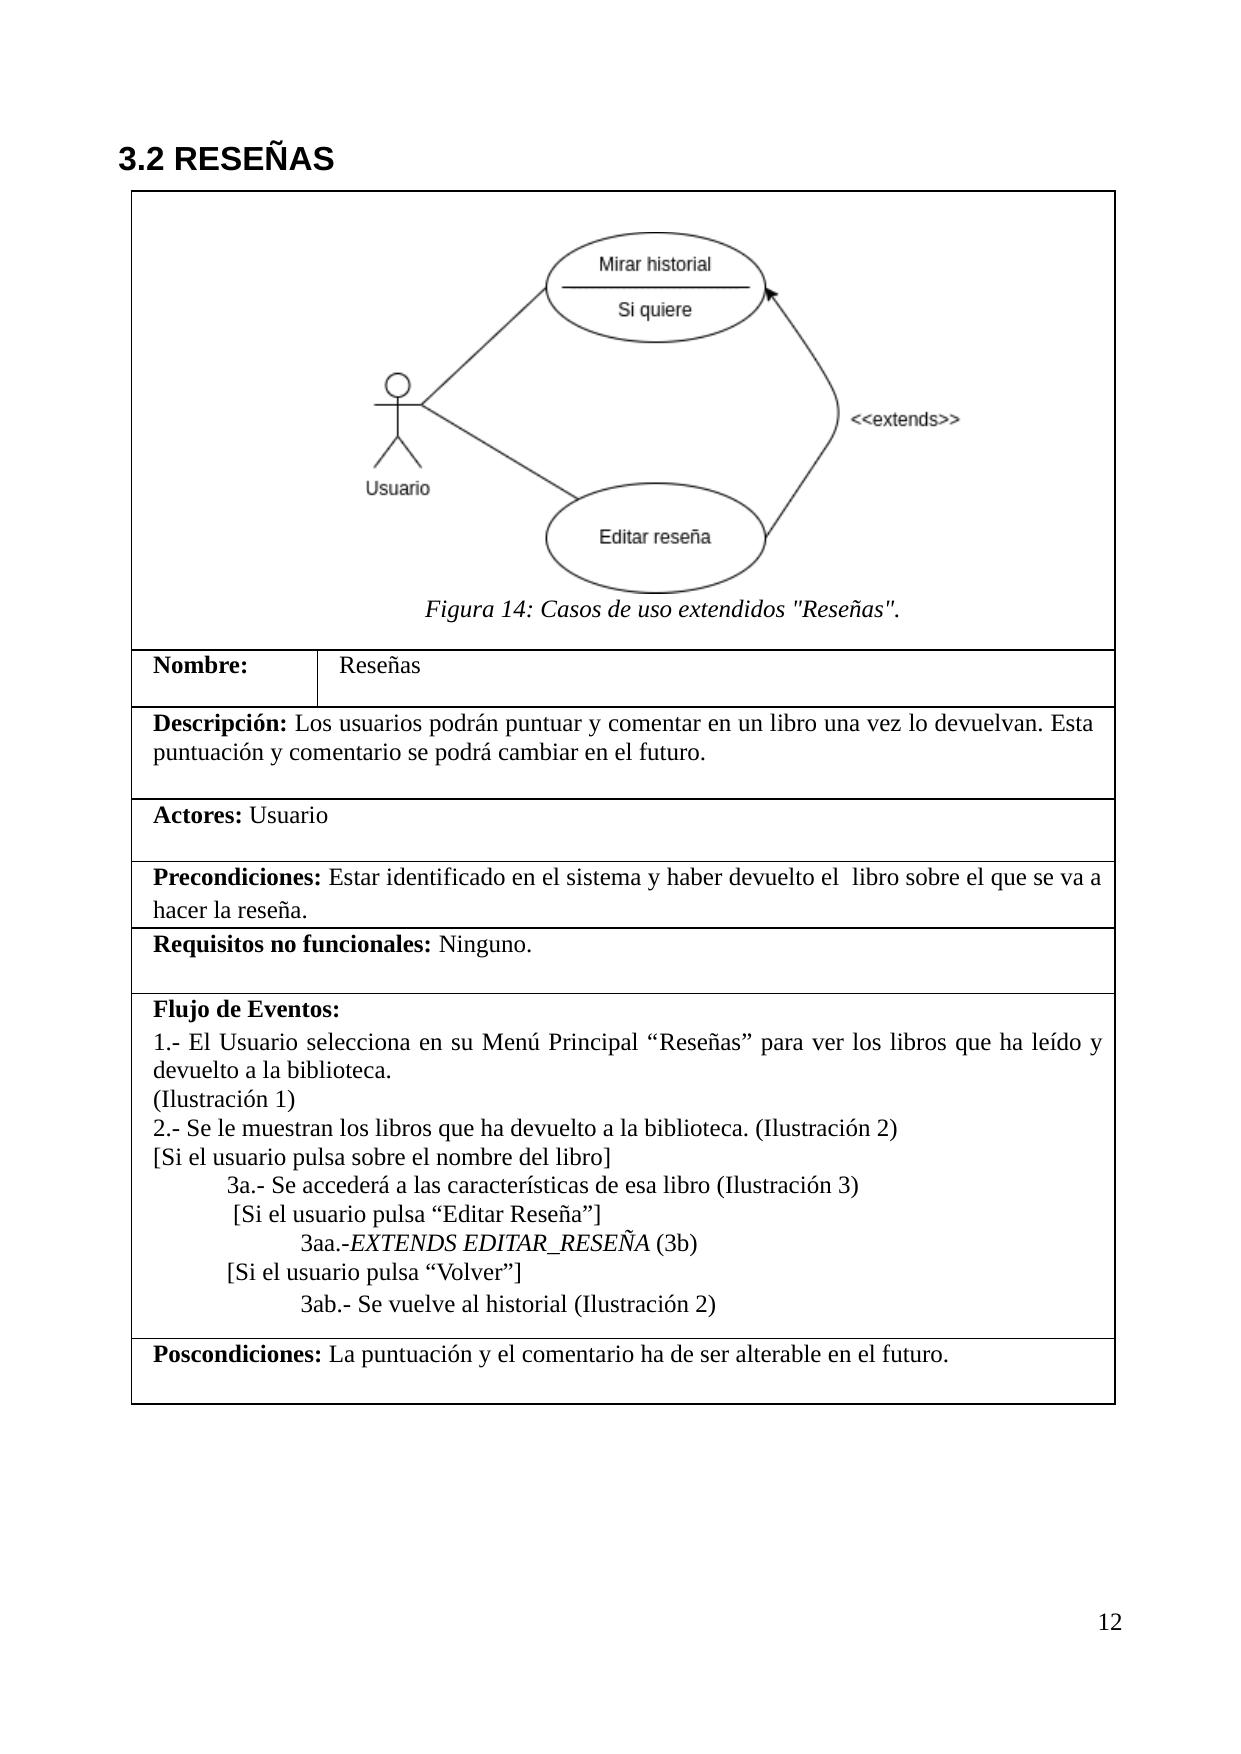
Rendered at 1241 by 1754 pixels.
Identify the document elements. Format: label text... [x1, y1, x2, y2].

table_cell Flujo de Eventos: 1.- El Usuario selecciona en su Menú Principal “Reseñas” para ver los libros que ha leído y devuelto a la biblioteca. (Ilustración 1) 2.- Se le muestran los libros que ha devuelto a la biblioteca. (Ilustración 2) [Si el usuario pulsa sobre el nombre del libro] 3a.- Se accederá a las características de esa libro (Ilustración 3) [Si el usuario pulsa “Editar Reseña”] 3aa.-EXTENDS EDITAR_RESEÑA (3b) [Si el usuario pulsa “Volver”] 3ab.- Se vuelve al historial (Ilustración 2) [132, 994, 1114, 1337]
table_cell Reseñas [318, 651, 1114, 706]
table_cell Descripción: Los usuarios podrán puntuar y comentar en un libro una vez lo devuelvan. Esta puntuación y comentario se podrá cambiar en el futuro. [132, 708, 1114, 798]
table_cell Nombre: [132, 651, 317, 706]
table_header [132, 192, 1114, 649]
table_cell Actores: Usuario [132, 800, 1114, 861]
picture [366, 232, 962, 594]
table_cell Precondiciones: Estar identificado en el sistema y haber devuelto el libro sobre el que se va a hacer la reseña. [132, 862, 1114, 927]
table_cell Requisitos no funcionales: Ninguno. [132, 929, 1114, 993]
table_cell Poscondiciones: La puntuación y el comentario ha de ser alterable en el futuro. [132, 1339, 1114, 1403]
subtitle 3.2 RESEÑAS [118, 139, 1122, 177]
